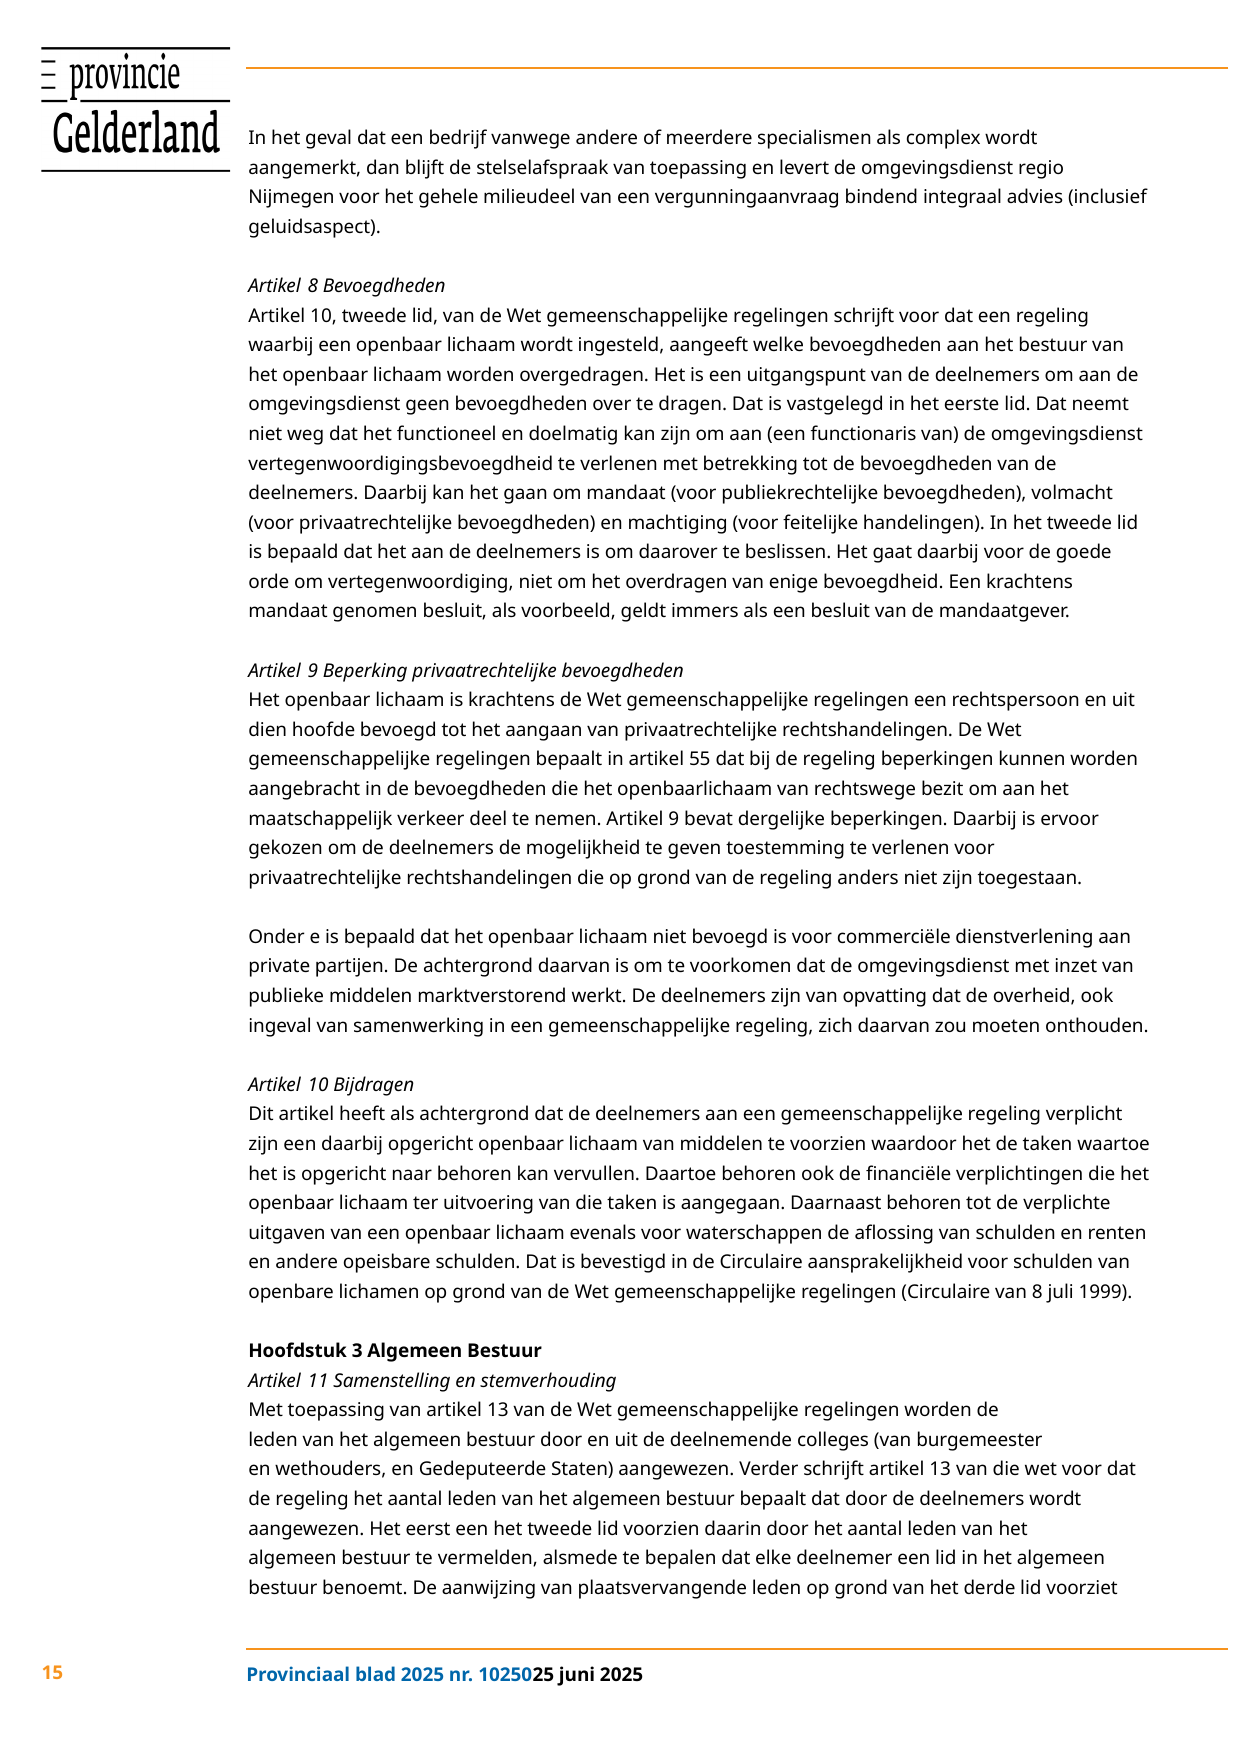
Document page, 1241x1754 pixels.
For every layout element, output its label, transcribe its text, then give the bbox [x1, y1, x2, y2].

text Artikel 8 Bevoegdheden [248, 272, 1152, 298]
text Artikel 11 Samenstelling en stemverhouding [248, 1367, 1152, 1393]
text Artikel 10 Bijdragen [248, 1071, 1152, 1097]
text Dit artikel heeft als achtergrond dat de deelnemers aan een gemeenschappelijke regeling verplicht zijn een daarbij opgericht openbaar lichaam van middelen te voorzien waardoor het de taken waartoe het is opgericht naar behoren kan vervullen. Daartoe behoren ook de financiële verplichtingen die het openbaar lichaam ter uitvoering van die taken is aangegaan. Daarnaast behoren tot de verplichte uitgaven van een openbaar lichaam evenals voor waterschappen de aflossing van schulden en renten en andere opeisbare schulden. Dat is bevestigd in de Circulaire aansprakelijkheid voor schulden van openbare lichamen op grond van de Wet gemeenschappelijke regelingen (Circulaire van 8 juli 1999). [248, 1101, 1152, 1304]
text Hoofdstuk 3 Algemeen Bestuur [248, 1337, 1152, 1363]
text Met toepassing van artikel 13 van de Wet gemeenschappelijke regelingen worden de leden van het algemeen bestuur door en uit de deelnemende colleges (van burgemeester en wethouders, en Gedeputeerde Staten) aangewezen. Verder schrijft artikel 13 van die wet voor dat de regeling het aantal leden van het algemeen bestuur bepaalt dat door de deelnemers wordt aangewezen. Het eerst een het tweede lid voorzien daarin door het aantal leden van het algemeen bestuur te vermelden, alsmede te bepalen dat elke deelnemer een lid in het algemeen bestuur benoemt. De aanwijzing van plaatsvervangende leden op grond van het derde lid voorziet [248, 1396, 1152, 1600]
picture [41, 47, 231, 172]
text Het openbaar lichaam is krachtens de Wet gemeenschappelijke regelingen een rechtspersoon en uit dien hoofde bevoegd tot het aangaan van privaatrechtelijke rechtshandelingen. De Wet gemeenschappelijke regelingen bepaalt in artikel 55 dat bij de regeling beperkingen kunnen worden aangebracht in de bevoegdheden die het openbaarlichaam van rechtswege bezit om aan het maatschappelijk verkeer deel te nemen. Artikel 9 bevat dergelijke beperkingen. Daarbij is ervoor gekozen om de deelnemers de mogelijkheid te geven toestemming te verlenen voor privaatrechtelijke rechtshandelingen die op grond van de regeling anders niet zijn toegestaan. [248, 686, 1152, 890]
text Artikel 10, tweede lid, van de Wet gemeenschappelijke regelingen schrijft voor dat een regeling waarbij een openbaar lichaam wordt ingesteld, aangeeft welke bevoegdheden aan het bestuur van het openbaar lichaam worden overgedragen. Het is een uitgangspunt van de deelnemers om aan de omgevingsdienst geen bevoegdheden over te dragen. Dat is vastgelegd in het eerste lid. Dat neemt niet weg dat het functioneel en doelmatig kan zijn om aan (een functionaris van) de omgevingsdienst vertegenwoordigingsbevoegdheid te verlenen met betrekking tot de bevoegdheden van de deelnemers. Daarbij kan het gaan om mandaat (voor publiekrechtelijke bevoegdheden), volmacht (voor privaatrechtelijke bevoegdheden) en machtiging (voor feitelijke handelingen). In het tweede lid is bepaald dat het aan de deelnemers is om daarover te beslissen. Het gaat daarbij voor de goede orde om vertegenwoordiging, niet om het overdragen van enige bevoegdheid. Een krachtens mandaat genomen besluit, als voorbeeld, geldt immers als een besluit van de mandaatgever. [248, 302, 1152, 623]
text Onder e is bepaald dat het openbaar lichaam niet bevoegd is voor commerciële dienstverlening aan private partijen. De achtergrond daarvan is om te voorkomen dat de omgevingsdienst met inzet van publieke middelen marktverstorend werkt. De deelnemers zijn van opvatting dat de overheid, ook ingeval van samenwerking in een gemeenschappelijke regeling, zich daarvan zou moeten onthouden. [248, 923, 1152, 1038]
text Artikel 9 Beperking privaatrechtelijke bevoegdheden [248, 657, 1152, 683]
text In het geval dat een bedrijf vanwege andere of meerdere specialismen als complex wordt aangemerkt, dan blijft de stelselafspraak van toepassing en levert de omgevingsdienst regio Nijmegen voor het gehele milieudeel van een vergunningaanvraag bindend integraal advies (inclusief geluidsaspect). [248, 124, 1152, 239]
